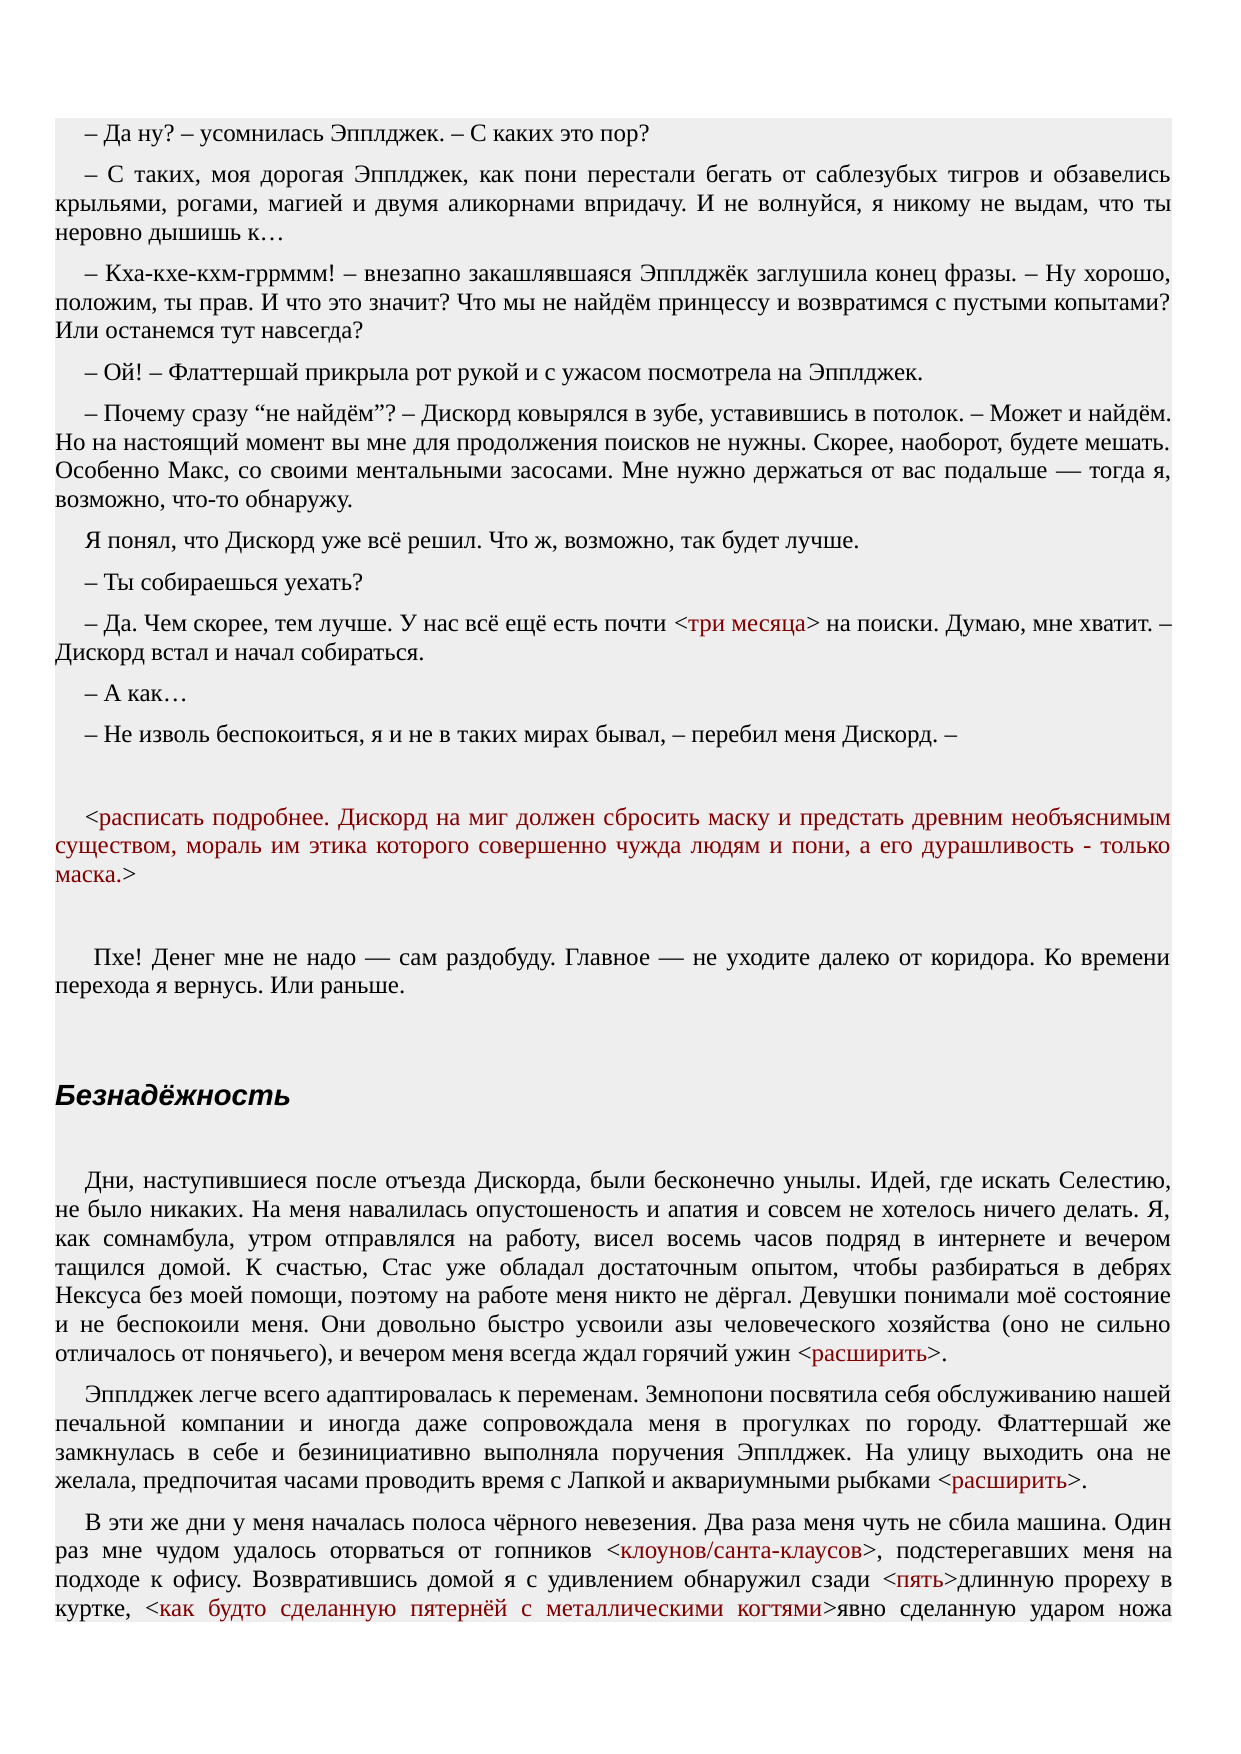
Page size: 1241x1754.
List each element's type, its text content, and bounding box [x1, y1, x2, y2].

text – Да. Чем скорее, тем лучше. У нас всё ещё есть почти <три месяца> на поиски. Думаю, мне хватит. – Дискорд встал и начал собираться. [55, 608, 1172, 666]
text В эти же дни у меня началась полоса чёрного невезения. Два раза меня чуть не сбила машина. Один раз мне чудом удалось оторваться от гопников <клоунов/санта-клаусов>, подстерегавших меня на подходе к офису. Возвратившись домой я с удивлением обнаружил сзади <пять>длинную прореху в куртке, <как будто сделанную пятернёй с металлическими когтями>явно сделанную ударом ножа [55, 1507, 1172, 1622]
text Дни, наступившиеся после отъезда Дискорда, были бесконечно унылы. Идей, где искать Селестию, не было никаких. На меня навалилась опустошеность и апатия и совсем не хотелось ничего делать. Я, как сомнамбула, утром отправлялся на работу, висел восемь часов подряд в интернете и вечером тащился домой. К счастью, Стас уже обладал достаточным опытом, чтобы разбираться в дебрях Нексуса без моей помощи, поэтому на работе меня никто не дёргал. Девушки понимали моё состояние и не беспокоили меня. Они довольно быстро усвоили азы человеческого хозяйства (оно не сильно отличалось от понячьего), и вечером меня всегда ждал горячий ужин <расширить>. [55, 1165, 1172, 1367]
text <расписать подробнее. Дискорд на миг должен сбросить маску и предстать древним необъяснимым существом, мораль им этика которого совершенно чужда людям и пони, а его дурашливость - только маска.> [55, 802, 1172, 888]
text – Ты собираешься уехать? [55, 567, 1172, 596]
text – Ой! – Флаттершай прикрыла рот рукой и с ужасом посмотрела на Эпплджек. [55, 357, 1172, 386]
text – С таких, моя дорогая Эпплджек, как пони перестали бегать от саблезубых тигров и обзавелись крыльями, рогами, магией и двумя аликорнами впридачу. И не волнуйся, я никому не выдам, что ты неровно дышишь к… [55, 159, 1172, 246]
text Эпплджек легче всего адаптировалась к переменам. Земнопони посвятила себя обслуживанию нашей печальной компании и иногда даже сопровождала меня в прогулках по городу. Флаттершай же замкнулась в себе и безинициативно выполняла поручения Эпплджек. На улицу выходить она не желала, предпочитая часами проводить время с Лапкой и аквариумными рыбками <расширить>. [55, 1379, 1172, 1494]
text Я понял, что Дискорд уже всё решил. Что ж, возможно, так будет лучше. [55, 526, 1172, 554]
text – Да ну? – усомнилась Эпплджек. – С каких это пор? [55, 118, 1172, 147]
subtitle Безнадёжность [55, 1078, 1172, 1112]
text Пхе! Денег мне не надо — сам раздобуду. Главное — не уходите далеко от коридора. Ко времени перехода я вернусь. Или раньше. [55, 942, 1172, 999]
text – Почему сразу “не найдём”? – Дискорд ковырялся в зубе, уставившись в потолок. – Может и найдём. Но на настоящий момент вы мне для продолжения поисков не нужны. Скорее, наоборот, будете мешать. Особенно Макс, со своими ментальными засосами. Мне нужно держаться от вас подальше — тогда я, возможно, что-то обнаружу. [55, 398, 1172, 513]
text – Не изволь беспокоиться, я и не в таких мирах бывал, – перебил меня Дискорд. – [55, 719, 1172, 748]
text – А как… [55, 678, 1172, 707]
text – Кха-кхе-кхм-гррммм! – внезапно закашлявшаяся Эпплджёк заглушила конец фразы. – Ну хорошо, положим, ты прав. И что это значит? Что мы не найдём принцессу и возвратимся с пустыми копытами? Или останемся тут навсегда? [55, 258, 1172, 344]
